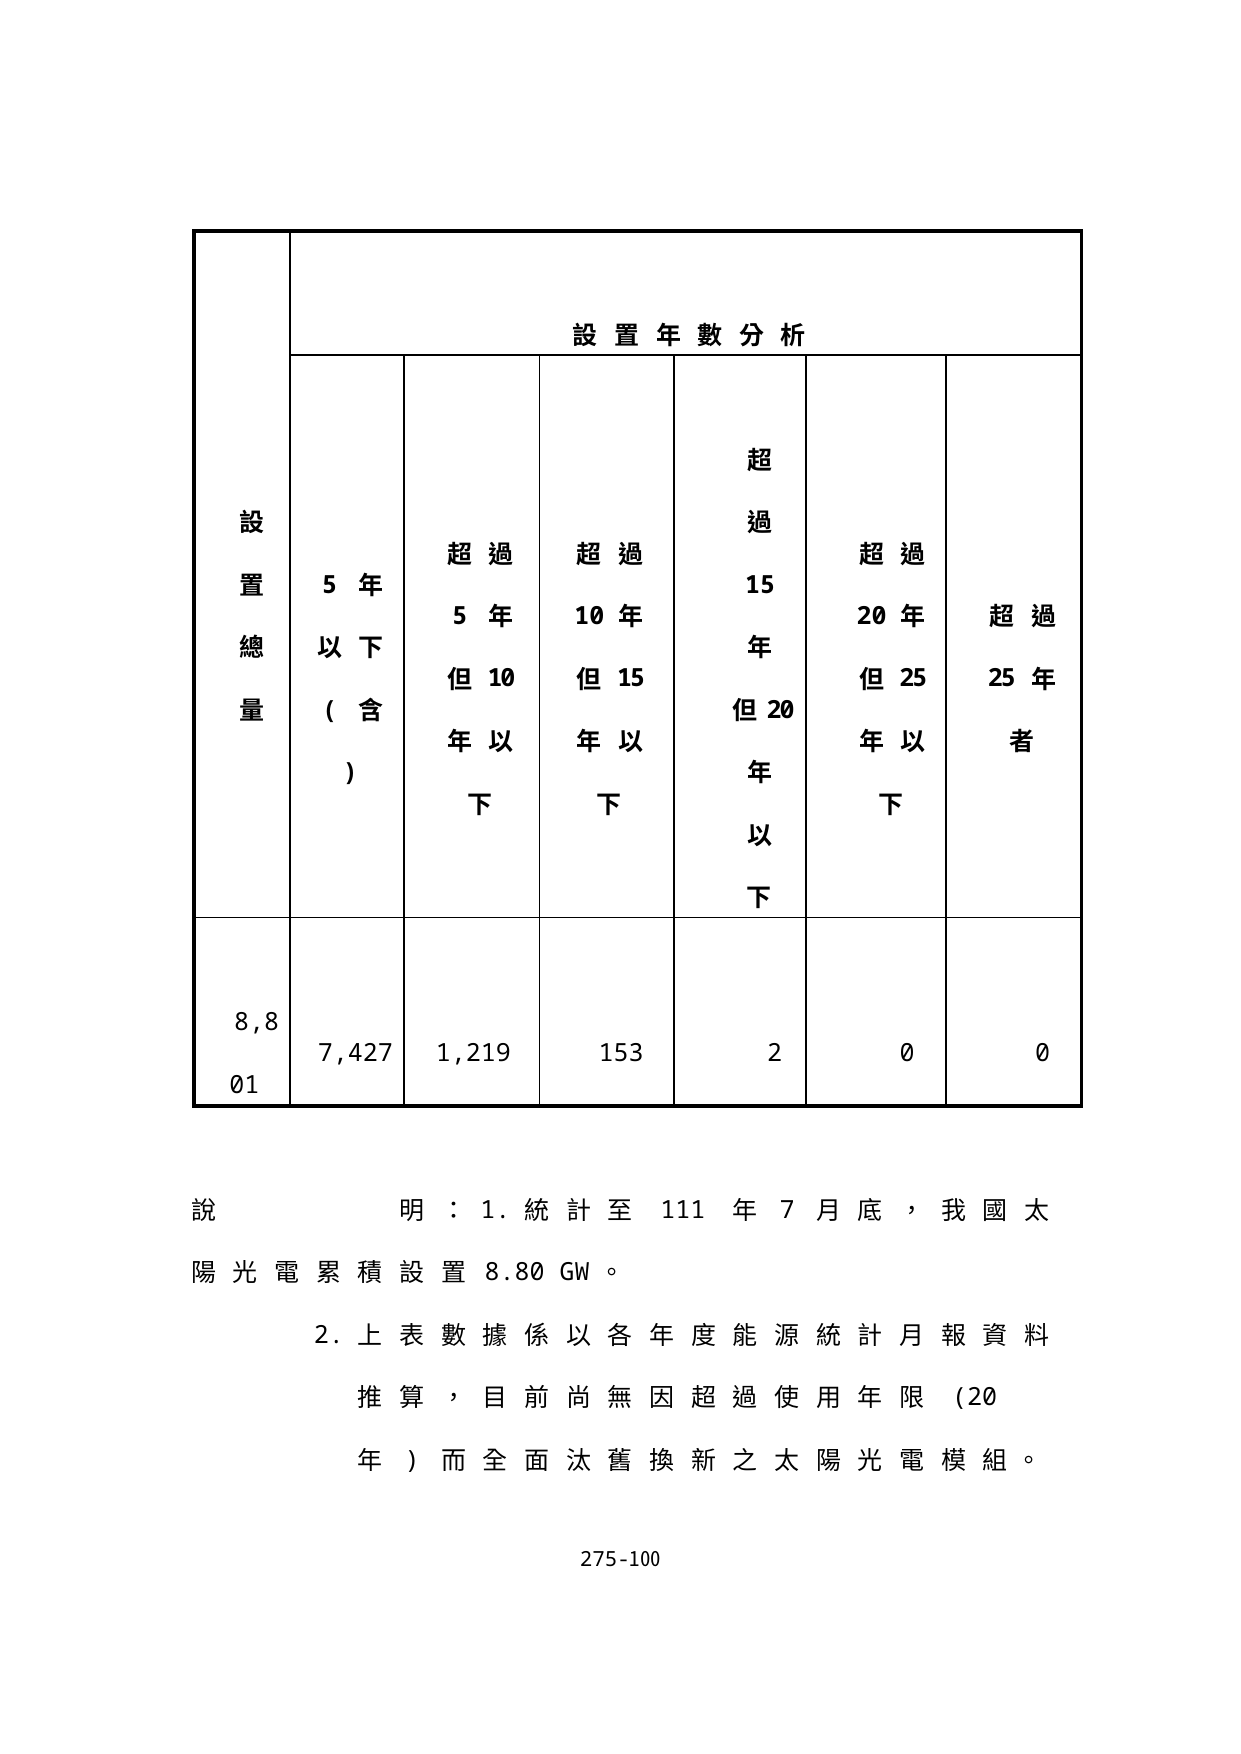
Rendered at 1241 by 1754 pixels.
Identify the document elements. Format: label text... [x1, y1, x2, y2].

table_cell 7,427 [291, 918, 403, 1104]
text 2.上表數據係以各年度能源統計月報資料推算，目前尚無因超過使用年限(20年)而全面汰舊換新之太陽光電模組。 [306, 1292, 1058, 1479]
table_cell 超過25年者 [947, 356, 1080, 917]
table_cell 超過10年但15年以下 [540, 356, 673, 917]
table_cell 153 [540, 918, 673, 1104]
table_cell 5年以下(含) [291, 356, 403, 917]
text 說 明：1.統計至111年7月底，我國太陽光電累積設置8.80 GW。 [183, 1167, 1058, 1292]
table_cell 1,219 [405, 918, 539, 1104]
table_header 設置總量 [196, 233, 289, 917]
table_cell 超過20年但25年以下 [807, 356, 945, 917]
table_cell 0 [947, 918, 1080, 1104]
table_header 設置年數分析 [291, 233, 1080, 354]
table_cell 8,801 [196, 918, 289, 1104]
table_cell 超過5年但10年以下 [405, 356, 539, 917]
table_cell 2 [675, 918, 805, 1104]
table_cell 超過15年但20年以下 [675, 356, 805, 917]
table_cell 0 [807, 918, 945, 1104]
